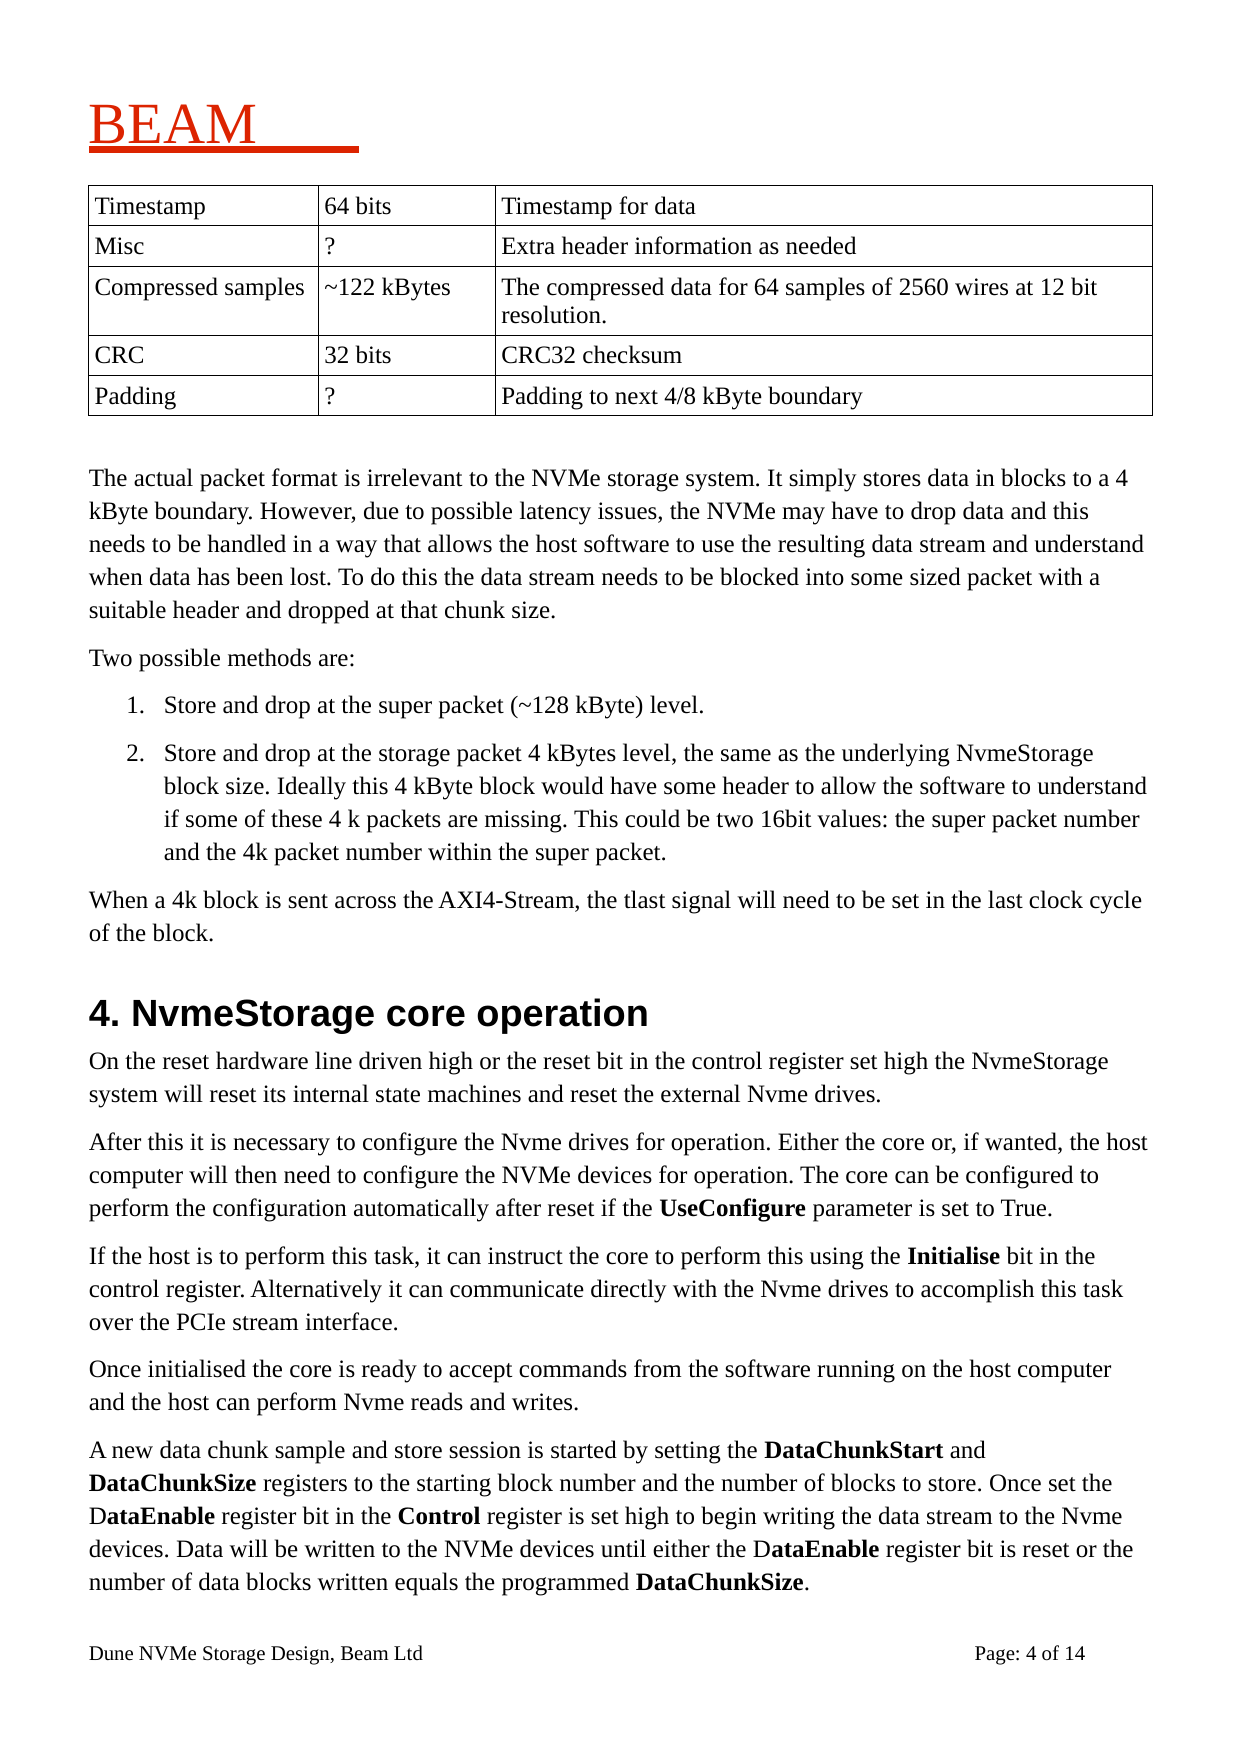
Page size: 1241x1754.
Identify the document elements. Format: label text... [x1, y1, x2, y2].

table_cell Timestamp for data [496, 186, 1152, 225]
table_cell Timestamp [89, 186, 318, 225]
table_cell 32 bits [319, 336, 495, 375]
text If the host is to perform this task, it can instruct the core to perform this using the Initialise bit in the control register. Alternatively it can communicate directly with the Nvme drives to accomplish this task over the PCIe stream interface. [88, 1241, 1152, 1336]
list Store and drop at the storage packet 4 kBytes level, the same as the underlying NvmeStorage block size. Ideally this 4 kByte block would have some header to allow the software to understand if some of these 4 k packets are missing. This could be two 16bit values: the super packet number and the 4k packet number within the super packet. [126, 738, 1152, 866]
table_cell Compressed samples [89, 267, 318, 335]
subtitle NvmeStorage core operation [88, 990, 1152, 1034]
table_cell ~122 kBytes [319, 267, 495, 335]
list Store and drop at the super packet (~128 kByte) level. [126, 690, 1152, 719]
text The actual packet format is irrelevant to the NVMe storage system. It simply stores data in blocks to a 4 kByte boundary. However, due to possible latency issues, the NVMe may have to drop data and this needs to be handled in a way that allows the host software to use the resulting data stream and understand when data has been lost. To do this the data stream needs to be blocked into some sized packet with a suitable header and dropped at that chunk size. [88, 463, 1152, 624]
table_cell 64 bits [319, 186, 495, 225]
table_cell ? [319, 226, 495, 266]
table_cell Padding [89, 376, 318, 415]
table_cell CRC32 checksum [496, 336, 1152, 375]
table_cell CRC [89, 336, 318, 375]
text After this it is necessary to configure the Nvme drives for operation. Either the core or, if wanted, the host computer will then need to configure the NVMe devices for operation. The core can be configured to perform the configuration automatically after reset if the UseConfigure parameter is set to True. [88, 1127, 1152, 1222]
table_cell Extra header information as needed [496, 226, 1152, 266]
text When a 4k block is sent across the AXI4-Stream, the tlast signal will need to be set in the last clock cycle of the block. [88, 885, 1152, 946]
text Once initialised the core is ready to accept commands from the software running on the host computer and the host can perform Nvme reads and writes. [88, 1354, 1152, 1416]
text On the reset hardware line driven high or the reset bit in the control register set high the NvmeStorage system will reset its internal state machines and reset the external Nvme drives. [88, 1046, 1152, 1108]
table_cell Misc [89, 226, 318, 266]
text A new data chunk sample and store session is started by setting the DataChunkStart and DataChunkSize registers to the starting block number and the number of blocks to store. Once set the DataEnable register bit in the Control register is set high to begin writing the data stream to the Nvme devices. Data will be written to the NVMe devices until either the DataEnable register bit is reset or the number of data blocks written equals the programmed DataChunkSize. [88, 1435, 1152, 1596]
table_cell ? [319, 376, 495, 415]
table_cell Padding to next 4/8 kByte boundary [496, 376, 1152, 415]
table_cell The compressed data for 64 samples of 2560 wires at 12 bit resolution. [496, 267, 1152, 335]
text Two possible methods are: [88, 643, 1152, 672]
